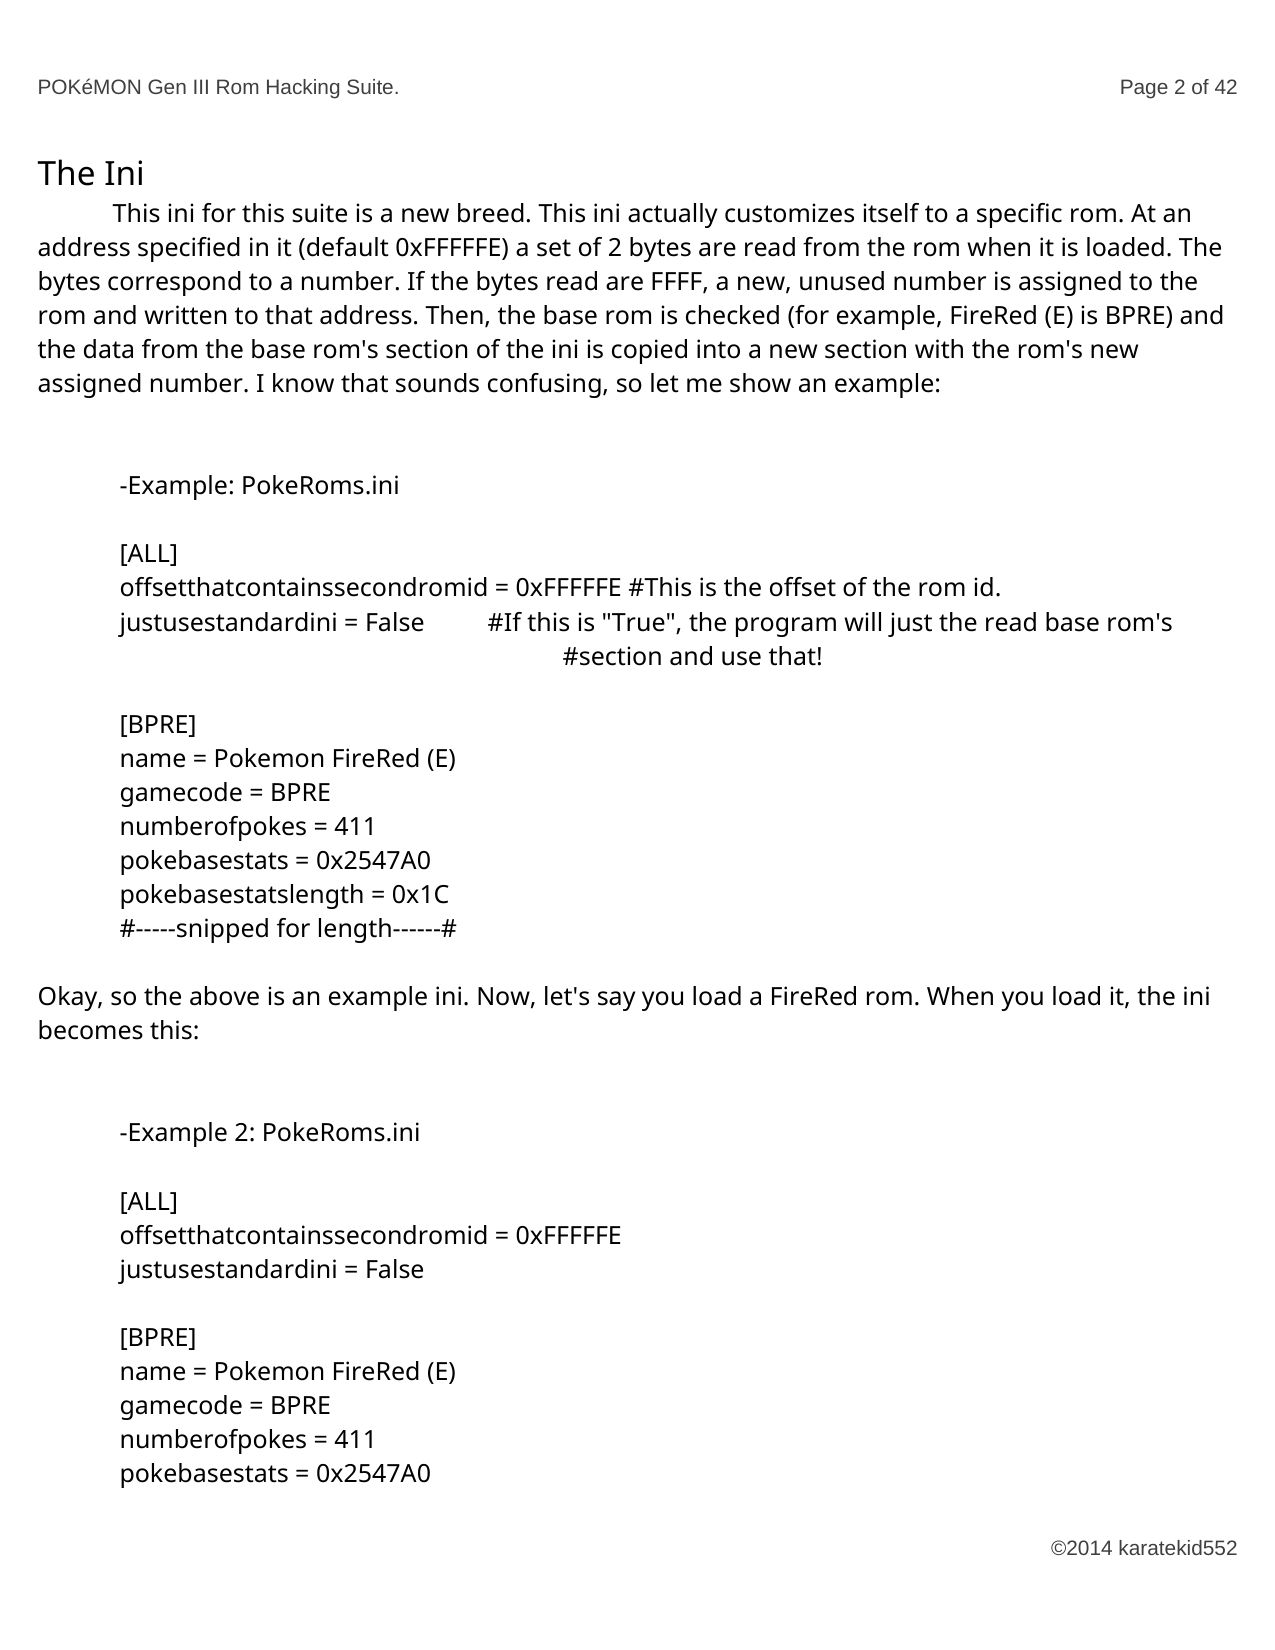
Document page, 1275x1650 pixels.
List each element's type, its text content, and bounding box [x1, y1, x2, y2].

text numberofpokes = 411 [119, 1422, 1237, 1456]
text [ALL] [119, 1183, 1237, 1217]
text pokebasestatslength = 0x1C [119, 877, 1237, 911]
text The Ini [37, 150, 1237, 195]
text pokebasestats = 0x2547A0 [119, 1456, 1237, 1490]
text name = Pokemon FireRed (E) [119, 1353, 1237, 1388]
text gamecode = BPRE [119, 1388, 1237, 1422]
text justusestandardini = False #If this is "True", the program will just the read base rom's #section and use that! [119, 604, 1237, 672]
text [BPRE] [119, 1319, 1237, 1353]
text [ALL] [119, 536, 1237, 570]
text numberofpokes = 411 [119, 808, 1237, 843]
text [BPRE] [119, 706, 1237, 740]
text Okay, so the above is an example ini. Now, let's say you load a FireRed rom. When you load it, the ini becomes this: [37, 979, 1237, 1047]
text name = Pokemon FireRed (E) [119, 740, 1237, 774]
text -Example 2: PokeRoms.ini [119, 1115, 1237, 1149]
text pokebasestats = 0x2547A0 [119, 843, 1237, 877]
text offsetthatcontainssecondromid = 0xFFFFFE [119, 1217, 1237, 1251]
text offsetthatcontainssecondromid = 0xFFFFFE #This is the offset of the rom id. [119, 570, 1237, 604]
text gamecode = BPRE [119, 774, 1237, 808]
text -Example: PokeRoms.ini [119, 468, 1237, 502]
text justusestandardini = False [119, 1251, 1237, 1285]
text This ini for this suite is a new breed. This ini actually customizes itself to a specific rom. At an address specified in it (default 0xFFFFFE) a set of 2 bytes are read from the rom when it is loaded. The bytes correspond to a number. If the bytes read are FFFF, a new, unused number is assigned to the rom and written to that address. Then, the base rom is checked (for example, FireRed (E) is BPRE) and the data from the base rom's section of the ini is copied into a new section with the rom's new assigned number. I know that sounds confusing, so let me show an example: [37, 195, 1237, 400]
text #-----snipped for length------# [119, 911, 1237, 945]
